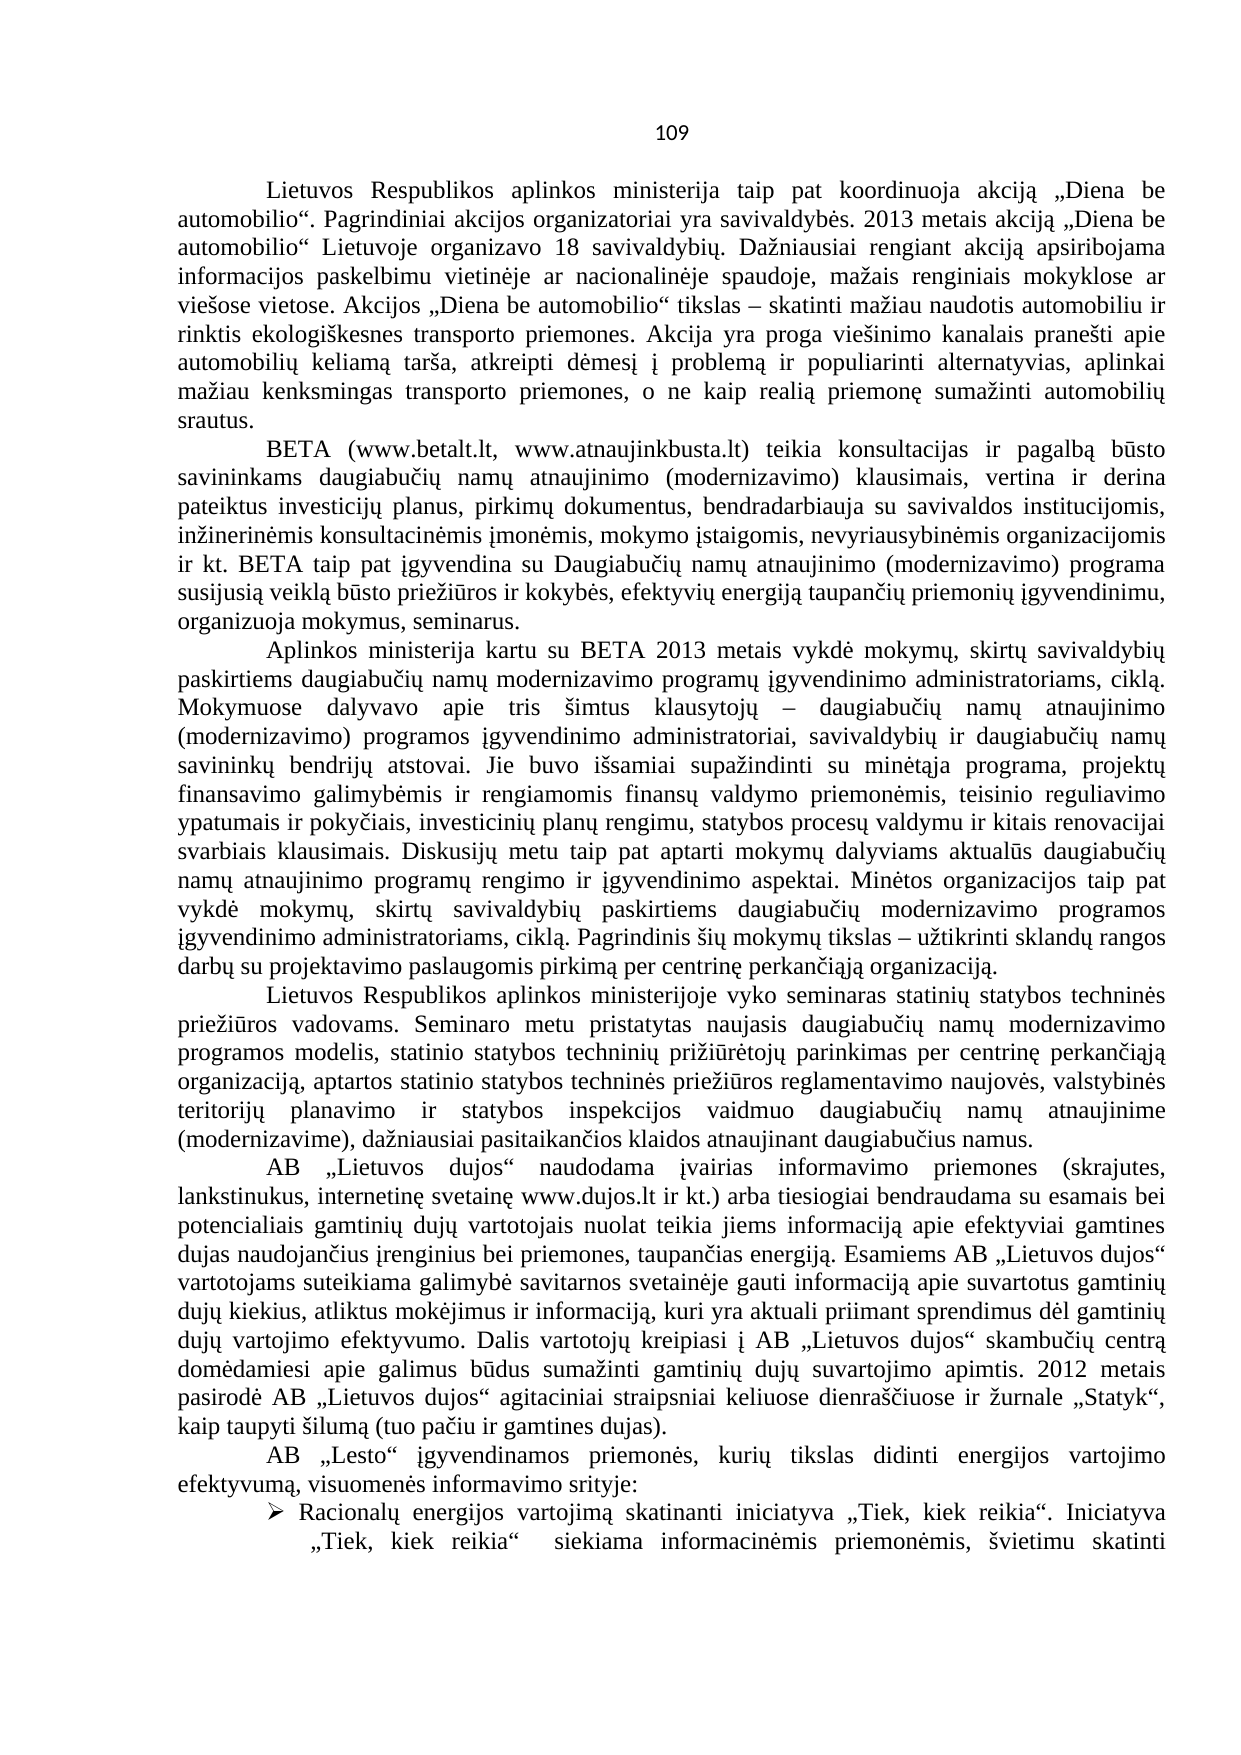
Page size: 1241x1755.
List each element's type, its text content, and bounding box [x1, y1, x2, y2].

text Aplinkos ministerija kartu su BETA 2013 metais vykdė mokymų, skirtų savivaldybių paskirtiems daugiabučių namų modernizavimo programų įgyvendinimo administratoriams, ciklą. Mokymuose dalyvavo apie tris šimtus klausytojų – daugiabučių namų atnaujinimo (modernizavimo) programos įgyvendinimo administratoriai, savivaldybių ir daugiabučių namų savininkų bendrijų atstovai. Jie buvo išsamiai supažindinti su minėtąja programa, projektų finansavimo galimybėmis ir rengiamomis finansų valdymo priemonėmis, teisinio reguliavimo ypatumais ir pokyčiais, investicinių planų rengimu, statybos procesų valdymu ir kitais renovacijai svarbiais klausimais. Diskusijų metu taip pat aptarti mokymų dalyviams aktualūs daugiabučių namų atnaujinimo programų rengimo ir įgyvendinimo aspektai. Minėtos organizacijos taip pat vykdė mokymų, skirtų savivaldybių paskirtiems daugiabučių modernizavimo programos įgyvendinimo administratoriams, ciklą. Pagrindinis šių mokymų tikslas – užtikrinti sklandų rangos darbų su projektavimo paslaugomis pirkimą per centrinę perkančiąją organizaciją. [177, 635, 1166, 980]
text Lietuvos Respublikos aplinkos ministerija taip pat koordinuoja akciją „Diena be automobilio“. Pagrindiniai akcijos organizatoriai yra savivaldybės. 2013 metais akciją „Diena be automobilio“ Lietuvoje organizavo 18 savivaldybių. Dažniausiai rengiant akciją apsiribojama informacijos paskelbimu vietinėje ar nacionalinėje spaudoje, mažais renginiais mokyklose ar viešose vietose. Akcijos „Diena be automobilio“ tikslas – skatinti mažiau naudotis automobiliu ir rinktis ekologiškesnes transporto priemones. Akcija yra proga viešinimo kanalais pranešti apie automobilių keliamą tarša, atkreipti dėmesį į problemą ir populiarinti alternatyvias, aplinkai mažiau kenksmingas transporto priemones, o ne kaip realią priemonę sumažinti automobilių srautus. [177, 175, 1166, 434]
text Lietuvos Respublikos aplinkos ministerijoje vyko seminaras statinių statybos techninės priežiūros vadovams. Seminaro metu pristatytas naujasis daugiabučių namų modernizavimo programos modelis, statinio statybos techninių prižiūrėtojų parinkimas per centrinę perkančiąją organizaciją, aptartos statinio statybos techninės priežiūros reglamentavimo naujovės, valstybinės teritorijų planavimo ir statybos inspekcijos vaidmuo daugiabučių namų atnaujinime (modernizavime), dažniausiai pasitaikančios klaidos atnaujinant daugiabučius namus. [177, 980, 1166, 1152]
text AB „Lietuvos dujos“ naudodama įvairias informavimo priemones (skrajutes, lankstinukus, internetinę svetainę www.dujos.lt ir kt.) arba tiesiogiai bendraudama su esamais bei potencialiais gamtinių dujų vartotojais nuolat teikia jiems informaciją apie efektyviai gamtines dujas naudojančius įrenginius bei priemones, taupančias energiją. Esamiems AB „Lietuvos dujos“ vartotojams suteikiama galimybė savitarnos svetainėje gauti informaciją apie suvartotus gamtinių dujų kiekius, atliktus mokėjimus ir informaciją, kuri yra aktuali priimant sprendimus dėl gamtinių dujų vartojimo efektyvumo. Dalis vartotojų kreipiasi į AB „Lietuvos dujos“ skambučių centrą domėdamiesi apie galimus būdus sumažinti gamtinių dujų suvartojimo apimtis. 2012 metais pasirodė AB „Lietuvos dujos“ agitaciniai straipsniai keliuose dienraščiuose ir žurnale „Statyk“, kaip taupyti šilumą (tuo pačiu ir gamtines dujas). [177, 1152, 1166, 1440]
text AB „Lesto“ įgyvendinamos priemonės, kurių tikslas didinti energijos vartojimo efektyvumą, visuomenės informavimo srityje: [177, 1440, 1166, 1497]
text Racionalų energijos vartojimą skatinanti iniciatyva „Tiek, kiek reikia“. Iniciatyva „Tiek, kiek reikia“ siekiama informacinėmis priemonėmis, švietimu skatinti [266, 1497, 1166, 1555]
text BETA (www.betalt.lt, www.atnaujinkbusta.lt) teikia konsultacijas ir pagalbą būsto savininkams daugiabučių namų atnaujinimo (modernizavimo) klausimais, vertina ir derina pateiktus investicijų planus, pirkimų dokumentus, bendradarbiauja su savivaldos institucijomis, inžinerinėmis konsultacinėmis įmonėmis, mokymo įstaigomis, nevyriausybinėmis organizacijomis ir kt. BETA taip pat įgyvendina su Daugiabučių namų atnaujinimo (modernizavimo) programa susijusią veiklą būsto priežiūros ir kokybės, efektyvių energiją taupančių priemonių įgyvendinimu, organizuoja mokymus, seminarus. [177, 434, 1166, 635]
